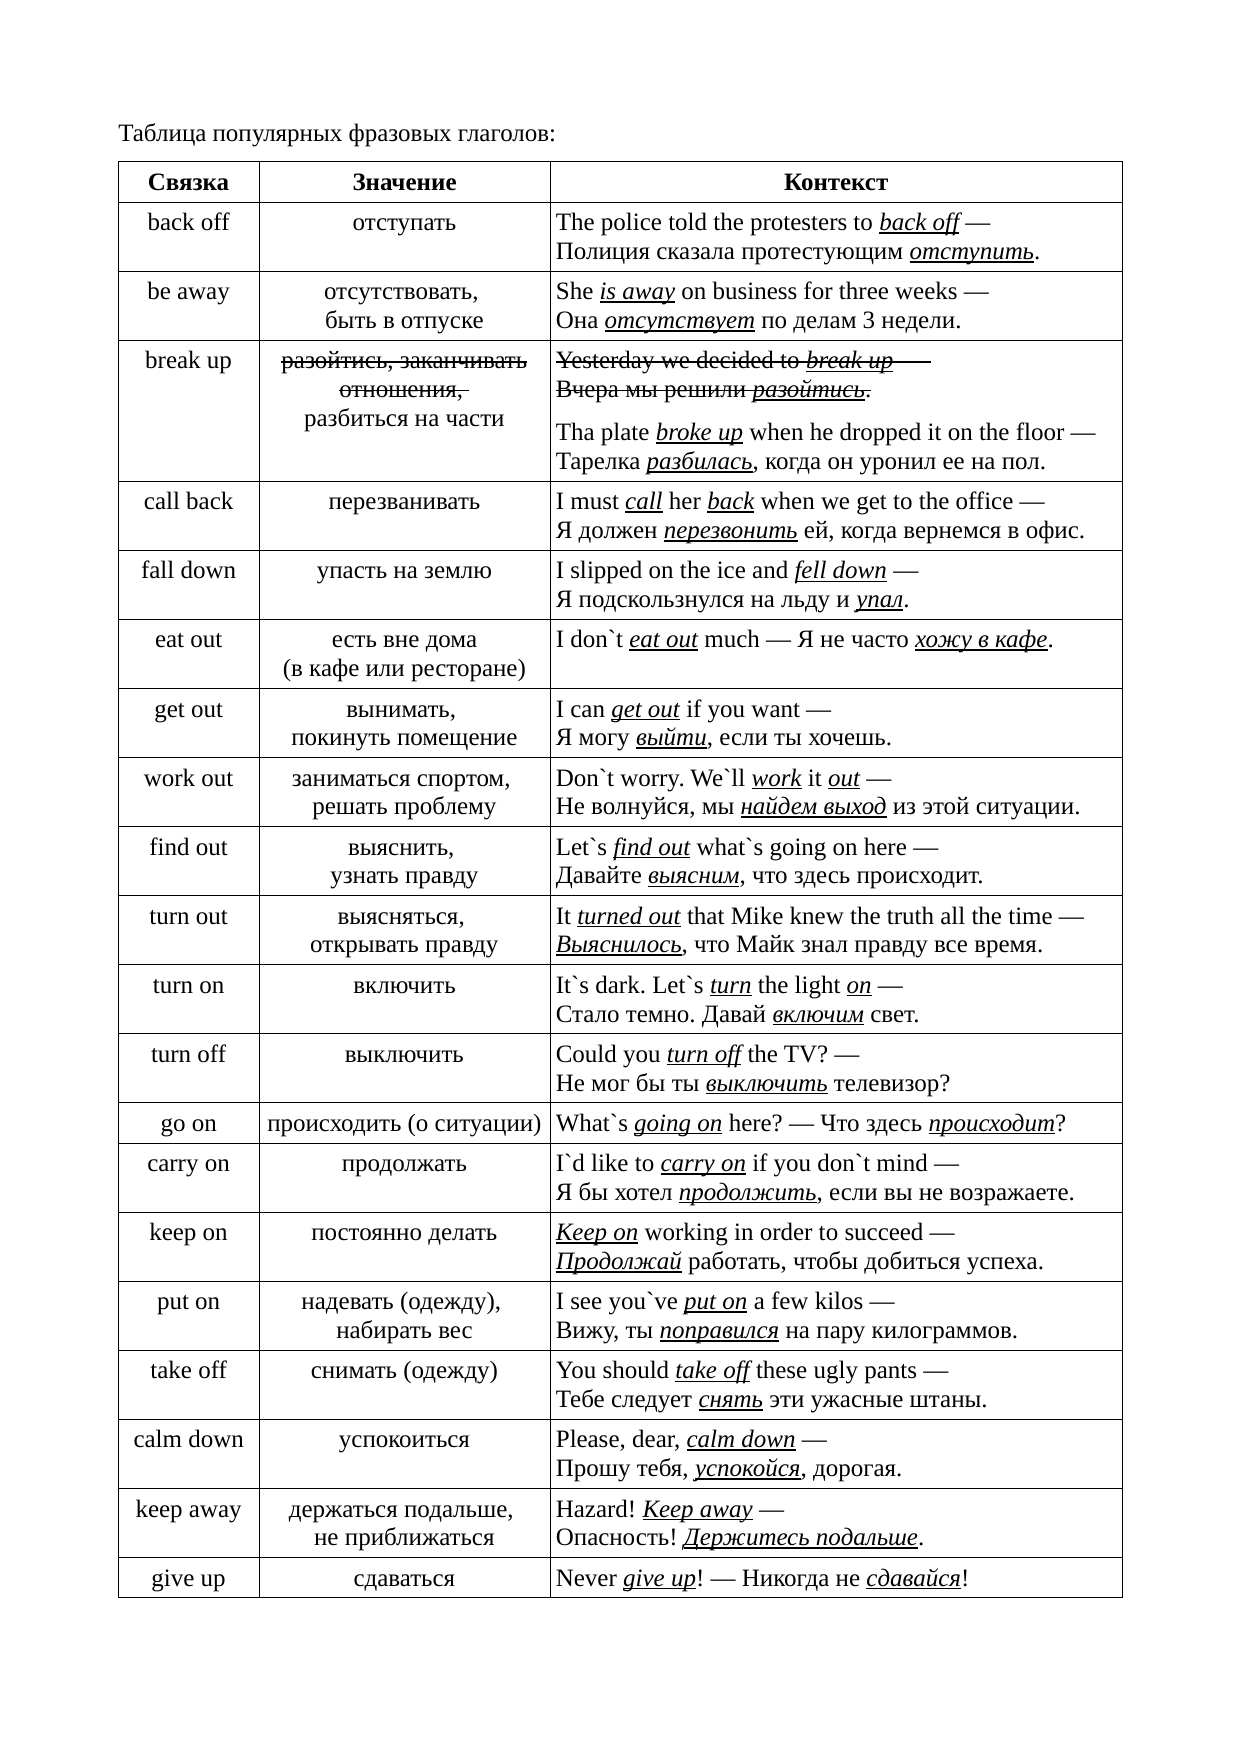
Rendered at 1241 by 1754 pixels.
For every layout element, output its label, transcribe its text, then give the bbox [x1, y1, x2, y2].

table_cell Don`t worry. We`ll work it out — Не волнуйся, мы найдем выход из этой ситуации. [551, 758, 1122, 826]
table_cell take off [119, 1351, 259, 1419]
table_cell происходить (о ситуации) [260, 1103, 550, 1142]
table_cell work out [119, 758, 259, 826]
table_cell I`d like to carry on if you don`t mind — Я бы хотел продолжить, если вы не возражаете. [551, 1144, 1122, 1212]
table_cell Let`s find out what`s going on here — Давайте выясним, что здесь происходит. [551, 827, 1122, 895]
table_cell break up [119, 341, 259, 481]
table_cell Keep on working in order to succeed — Продолжай работать, чтобы добиться успеха. [551, 1213, 1122, 1281]
table_cell It turned out that Mike knew the truth all the time — Выяснилось, что Майк знал правду все время. [551, 896, 1122, 964]
table_cell She is away on business for three weeks — Она отсутствует по делам 3 недели. [551, 272, 1122, 340]
text Таблица популярных фразовых глаголов: [118, 118, 1122, 147]
table_cell You should take off these ugly pants — Тебе следует снять эти ужасные штаны. [551, 1351, 1122, 1419]
table_header Значение [260, 162, 550, 202]
table_cell I can get out if you want — Я могу выйти, если ты хочешь. [551, 689, 1122, 757]
table_cell вынимать, покинуть помещение [260, 689, 550, 757]
table_cell I see you`ve put on a few kilos — Вижу, ты поправился на пару килограммов. [551, 1282, 1122, 1350]
table_cell постоянно делать [260, 1213, 550, 1281]
table_cell разойтись, заканчивать отношения, разбиться на части [260, 341, 550, 481]
table_cell упасть на землю [260, 551, 550, 619]
table_cell call back [119, 482, 259, 550]
table_cell fall down [119, 551, 259, 619]
table_cell выясняться, открывать правду [260, 896, 550, 964]
table_cell be away [119, 272, 259, 340]
table_cell перезванивать [260, 482, 550, 550]
table_cell продолжать [260, 1144, 550, 1212]
table_cell carry on [119, 1144, 259, 1212]
table_cell есть вне дома (в кафе или ресторане) [260, 620, 550, 688]
table_cell успокоиться [260, 1420, 550, 1488]
table_cell put on [119, 1282, 259, 1350]
table_cell go on [119, 1103, 259, 1142]
table_cell Could you turn off the TV? — Не мог бы ты выключить телевизор? [551, 1034, 1122, 1102]
table_cell find out [119, 827, 259, 895]
table_cell надевать (одежду), набирать вес [260, 1282, 550, 1350]
table_cell keep on [119, 1213, 259, 1281]
table_cell keep away [119, 1489, 259, 1557]
table_cell I must call her back when we get to the office — Я должен перезвонить ей, когда вернемся в офис. [551, 482, 1122, 550]
table_cell заниматься спортом, решать проблему [260, 758, 550, 826]
table_cell Never give up! — Никогда не сдавайся! [551, 1558, 1122, 1597]
table_cell сдаваться [260, 1558, 550, 1597]
table_cell get out [119, 689, 259, 757]
table_cell Hazard! Keep away — Опасность! Держитесь подальше. [551, 1489, 1122, 1557]
table_cell снимать (одежду) [260, 1351, 550, 1419]
table_cell I don`t eat out much — Я не часто хожу в кафе. [551, 620, 1122, 688]
table_cell The police told the protesters to back off — Полиция сказала протестующим отступить. [551, 203, 1122, 271]
table_cell отсутствовать, быть в отпуске [260, 272, 550, 340]
table_cell держаться подальше, не приближаться [260, 1489, 550, 1557]
table_cell выяснить, узнать правду [260, 827, 550, 895]
table_cell eat out [119, 620, 259, 688]
table_cell I slipped on the ice and fell down — Я подскользнулся на льду и упал. [551, 551, 1122, 619]
table_cell What`s going on here? — Что здесь происходит? [551, 1103, 1122, 1142]
table_cell выключить [260, 1034, 550, 1102]
table_cell back off [119, 203, 259, 271]
table_cell turn on [119, 965, 259, 1033]
table_cell отступать [260, 203, 550, 271]
table_cell Please, dear, calm down — Прошу тебя, успокойся, дорогая. [551, 1420, 1122, 1488]
table_cell включить [260, 965, 550, 1033]
table_cell turn off [119, 1034, 259, 1102]
table_header Связка [119, 162, 259, 202]
table_header Контекст [551, 162, 1122, 202]
table_cell Yesterday we decided to break up — Вчера мы решили разойтись. Tha plate broke up when he dropped it on the floor — Тарелка разбилась, когда он уронил ее на пол. [551, 341, 1122, 481]
table_cell turn out [119, 896, 259, 964]
table_cell calm down [119, 1420, 259, 1488]
table_cell give up [119, 1558, 259, 1597]
table_cell It`s dark. Let`s turn the light on — Стало темно. Давай включим свет. [551, 965, 1122, 1033]
